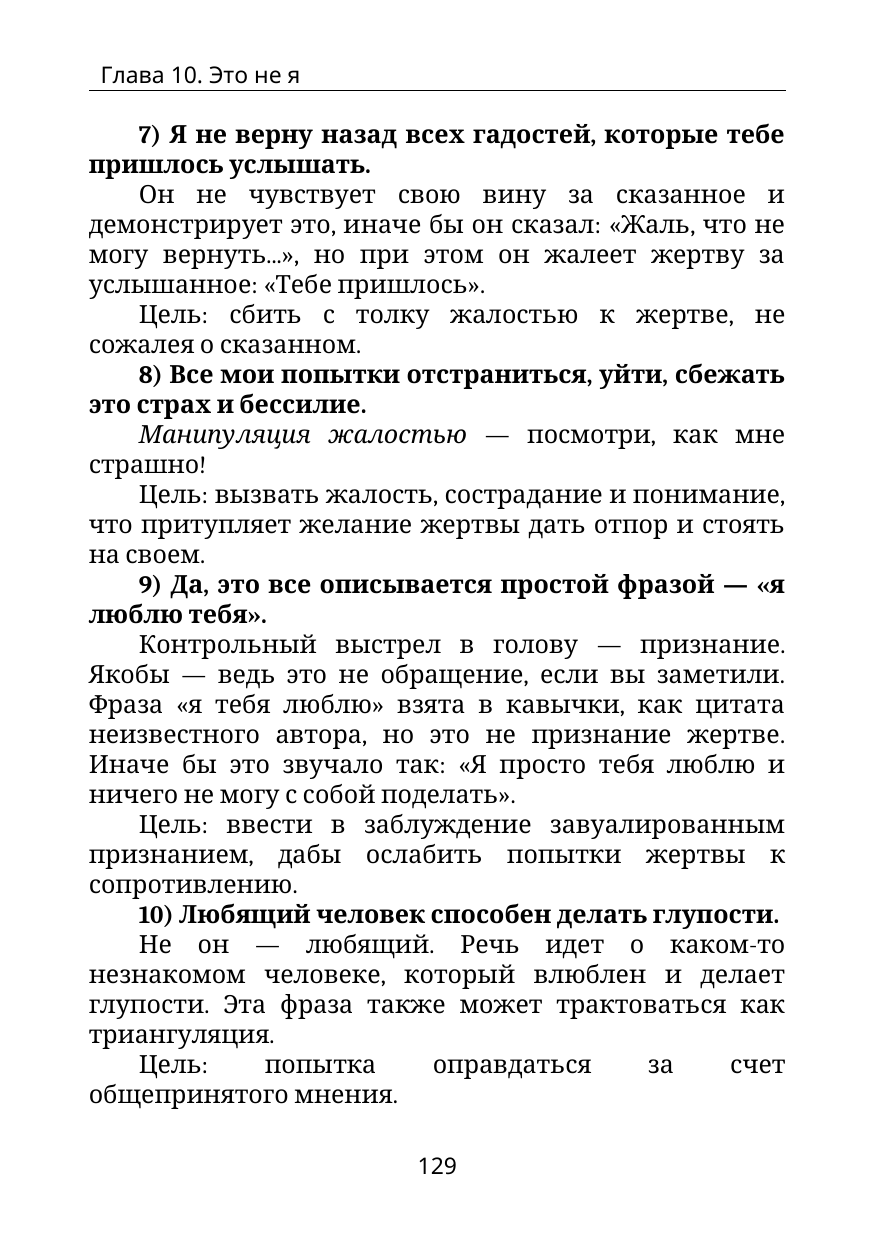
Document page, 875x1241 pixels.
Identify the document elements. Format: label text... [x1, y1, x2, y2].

text 7) Я не верну назад всех гадостей, которые тебе пришлось услышать. [88, 120, 786, 180]
text 10) Любящий человек способен делать глупости. [88, 900, 786, 930]
text 9) Да, это все описывается простой фразой — «я люблю тебя». [88, 570, 786, 630]
text 8) Все мои попытки отстраниться, уйти, сбежать это страх и бессилие. [88, 360, 786, 420]
text Цель: ввести в заблуждение завуалированным признанием, дабы ослабить попытки жертвы к сопротивлению. [88, 810, 786, 900]
text Контрольный выстрел в голову — признание. Якобы — ведь это не обращение, если вы заметили. Фраза «я тебя люблю» взята в кавычки, как цитата неизвестного автора, но это не признание жертве. Иначе бы это звучало так: «Я просто тебя люблю и ничего не могу с собой поделать». [88, 630, 786, 810]
text Он не чувствует свою вину за сказанное и демонстрирует это, иначе бы он сказал: «Жаль, что не могу вернуть...», но при этом он жалеет жертву за услышанное: «Тебе пришлось». [88, 180, 786, 300]
text Цель: вызвать жалость, сострадание и понимание, что притупляет желание жертвы дать отпор и стоять на своем. [88, 480, 786, 570]
text Манипуляция жалостью — посмотри, как мне страшно! [88, 420, 786, 480]
text Цель: попытка оправдаться за счет общепринятого мнения. [88, 1050, 786, 1110]
text Не он — любящий. Речь идет о каком-то незнакомом человеке, который влюблен и делает глупости. Эта фраза также может трактоваться как триангуляция. [88, 930, 786, 1050]
text Цель: сбить с толку жалостью к жертве, не сожалея о сказанном. [88, 300, 786, 360]
